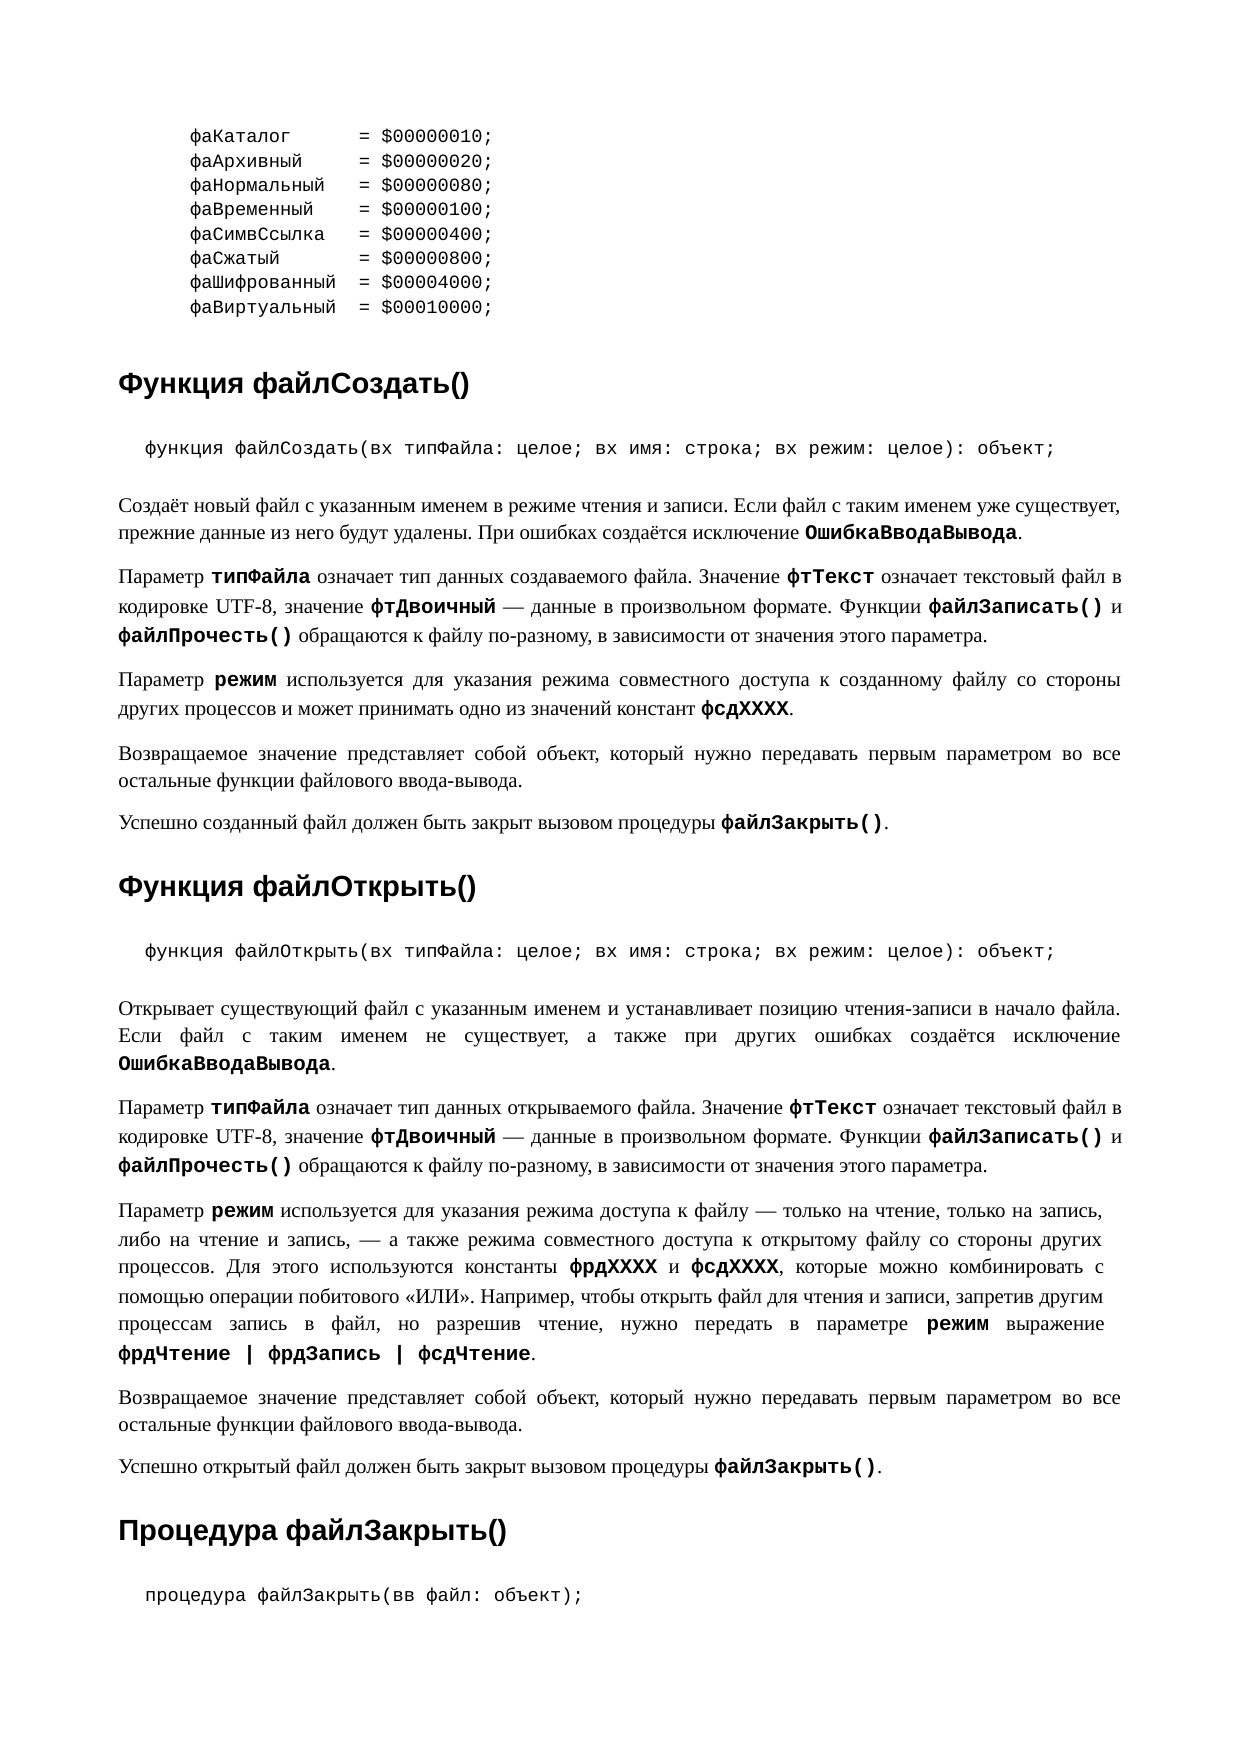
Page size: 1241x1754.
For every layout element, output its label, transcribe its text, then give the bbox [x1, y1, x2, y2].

subtitle Функция файлОткрыть() [118, 869, 1122, 902]
text Параметр режим используется для указания режима доступа к файлу — только на чтение, только на запись, либо на чтение и запись, — а также режима совместного доступа к открытому файлу со стороны других процессов. Для этого используются константы фрдХХХХ и фсдХХХХ, которые можно комбинировать с помощью операции побитового «ИЛИ». Например, чтобы открыть файл для чтения и записи, запретив другим процессам запись в файл, но разрешив чтение, нужно передать в параметре режим выражение фрдЧтение | фрдЗапись | фсдЧтение. [118, 1197, 1104, 1366]
text фаКаталог = $00000010; [136, 118, 1104, 142]
text Возвращаемое значение представляет собой объект, который нужно передавать первым параметром во все остальные функции файлового ввода-вывода. [118, 740, 1122, 792]
text фаВременный = $00000100; [136, 191, 1104, 216]
text функция файлОткрыть(вх типФайла: целое; вх имя: строка; вх режим: целое): объект; [136, 933, 1104, 972]
text процедура файлЗакрыть(вв файл: объект); [136, 1577, 1104, 1616]
text Параметр режим используется для указания режима совместного доступа к созданному файлу со стороны других процессов и может принимать одно из значений констант фсдХХХХ. [118, 667, 1122, 722]
text фаШифрованный = $00004000; [136, 264, 1104, 289]
text фаСжатый = $00000800; [136, 240, 1104, 264]
text Параметр типФайла означает тип данных открываемого файла. Значение фтТекст означает текстовый файл в кодировке UTF-8, значение фтДвоичный — данные в произвольном формате. Функции файлЗаписать() и файлПрочесть() обращаются к файлу по-разному, в зависимости от значения этого параметра. [118, 1095, 1122, 1179]
text функция файлСоздать(вх типФайла: целое; вх имя: строка; вх режим: целое): объект; [136, 430, 1104, 469]
text фаНормальный = $00000080; [136, 167, 1104, 191]
text Создаёт новый файл с указанным именем в режиме чтения и записи. Если файл с таким именем уже существует, прежние данные из него будут удалены. При ошибках создаётся исключение ОшибкаВводаВывода. [118, 492, 1122, 546]
subtitle Процедура файлЗакрыть() [118, 1513, 1122, 1547]
text Открывает существующий файл с указанным именем и устанавливает позицию чтения-записи в начало файла. Если файл с таким именем не существует, а также при других ошибках создаётся исключение ОшибкаВводаВывода. [118, 995, 1122, 1076]
text Возвращаемое значение представляет собой объект, который нужно передавать первым параметром во все остальные функции файлового ввода-вывода. [118, 1385, 1122, 1436]
text фаАрхивный = $00000020; [136, 142, 1104, 167]
text Успешно открытый файл должен быть закрыт вызовом процедуры файлЗакрыть(). [118, 1454, 1104, 1480]
text фаВиртуальный = $00010000; [136, 289, 1104, 328]
subtitle Функция файлСоздать() [118, 366, 1122, 399]
text Успешно созданный файл должен быть закрыт вызовом процедуры файлЗакрыть(). [118, 810, 1122, 836]
text фаСимвСсылка = $00000400; [136, 216, 1104, 240]
text Параметр типФайла означает тип данных создаваемого файла. Значение фтТекст означает текстовый файл в кодировке UTF-8, значение фтДвоичный — данные в произвольном формате. Функции файлЗаписать() и файлПрочесть() обращаются к файлу по-разному, в зависимости от значения этого параметра. [118, 564, 1122, 648]
